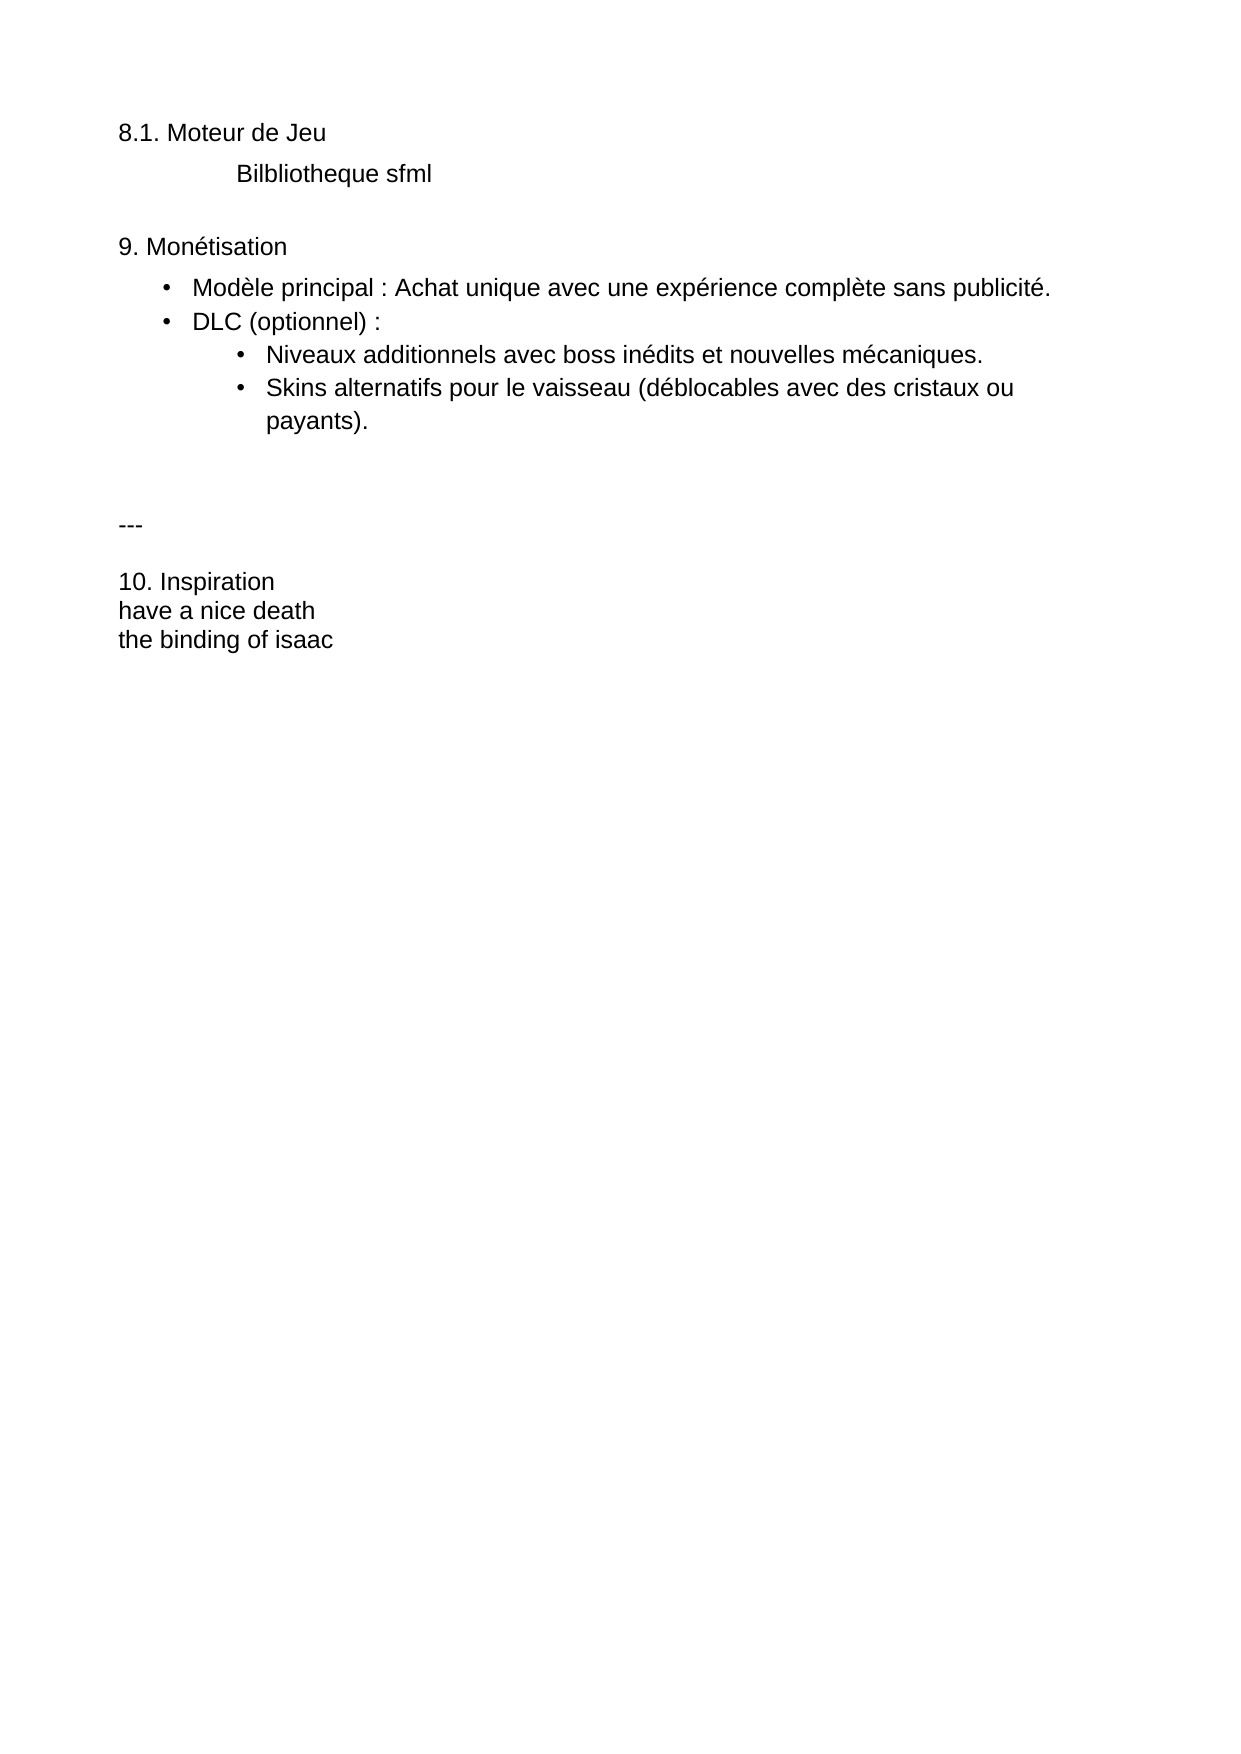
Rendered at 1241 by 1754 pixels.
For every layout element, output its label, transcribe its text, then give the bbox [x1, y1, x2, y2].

text 9. Monétisation [118, 232, 1122, 261]
list Niveaux additionnels avec boss inédits et nouvelles mécaniques. [236, 340, 1122, 368]
list DLC (optionnel) : [162, 307, 1122, 335]
text 10. Inspiration have a nice death [118, 567, 1122, 624]
list Modèle principal : Achat unique avec une expérience complète sans publicité. [162, 273, 1122, 302]
text Bilbliotheque sfml [118, 159, 1122, 188]
text --- [118, 510, 1122, 539]
list Skins alternatifs pour le vaisseau (déblocables avec des cristaux ou payants). [236, 373, 1122, 435]
text the binding of isaac [118, 624, 1122, 653]
text 8.1. Moteur de Jeu [118, 118, 1122, 147]
